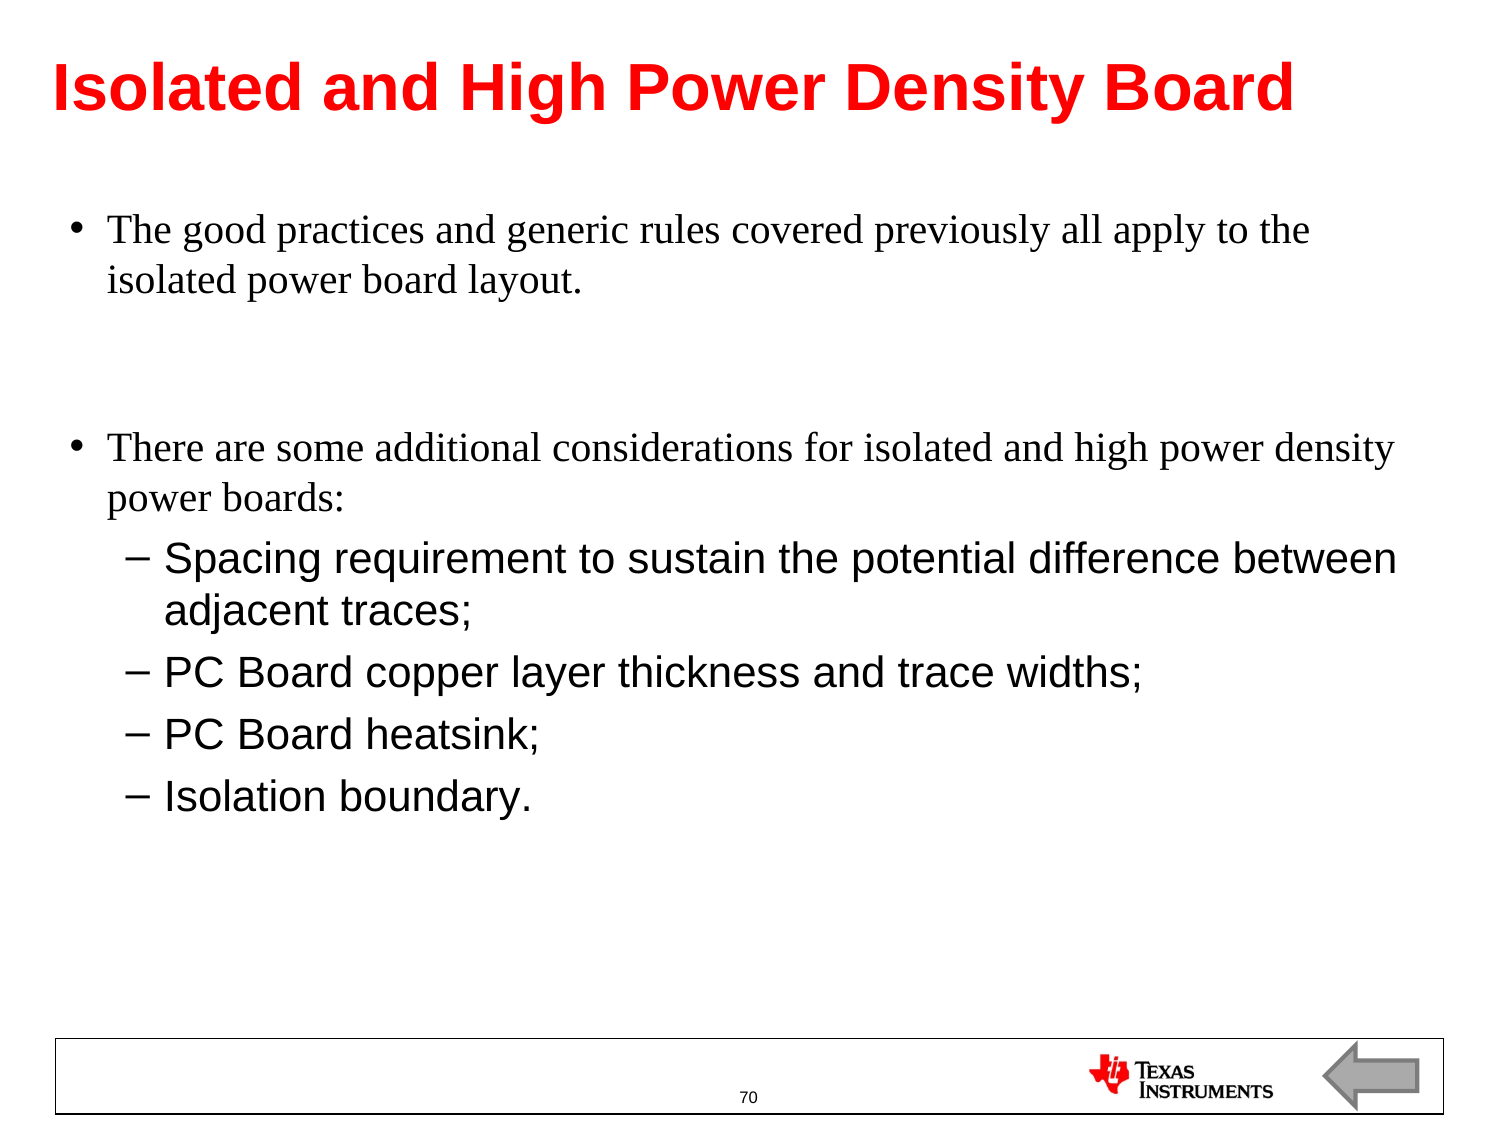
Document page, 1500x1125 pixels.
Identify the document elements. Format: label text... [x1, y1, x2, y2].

list The good practices and generic rules covered previously all apply to the isolated power board layout. There are some additional considerations for isolated and high power density power boards: Spacing requirement to sustain the potential difference between adjacent traces; PC Board copper layer thickness and trace widths; PC Board heatsink; Isolation boundary. [54, 194, 1444, 965]
title Isolated and High Power Density Board [37, 23, 1426, 158]
picture [1087, 1052, 1274, 1099]
text_box [1324, 1045, 1418, 1107]
text_box [715, 1082, 782, 1112]
